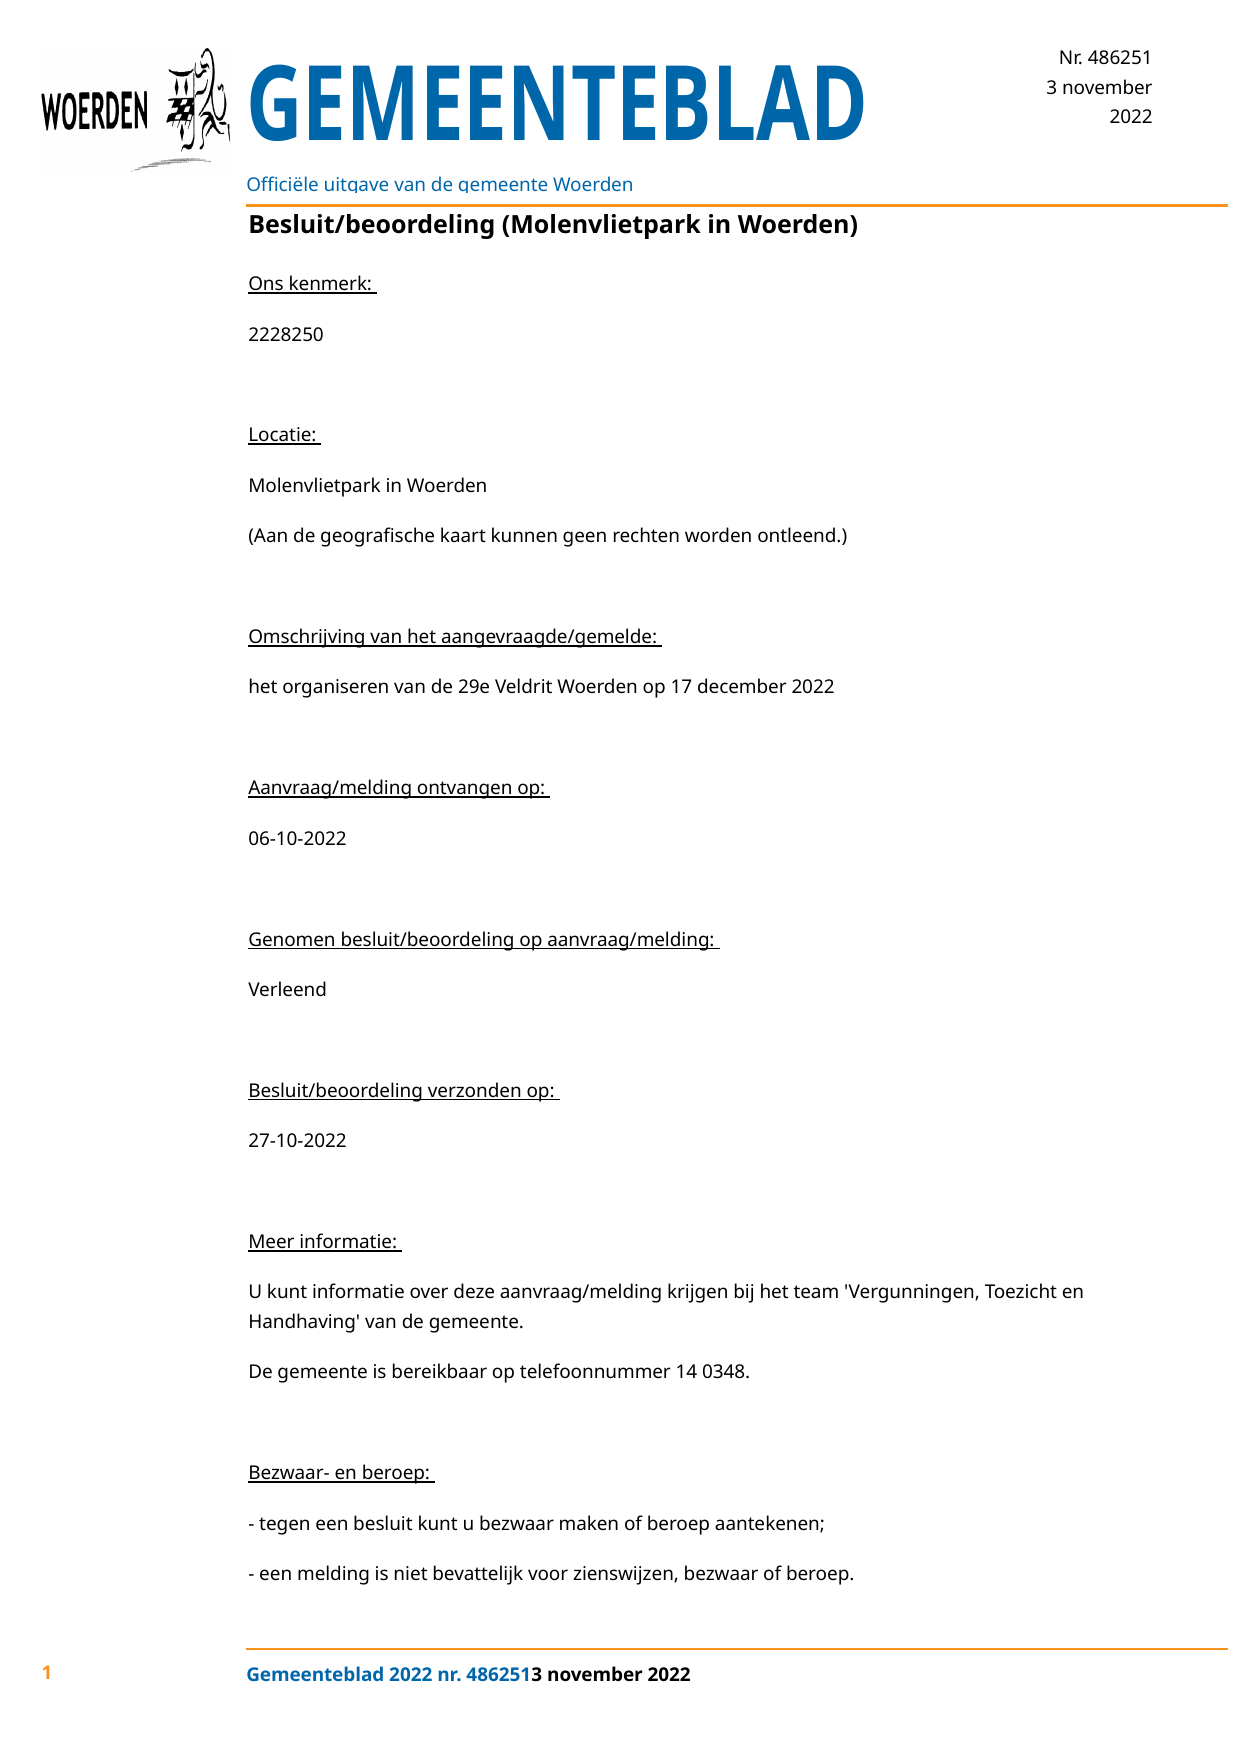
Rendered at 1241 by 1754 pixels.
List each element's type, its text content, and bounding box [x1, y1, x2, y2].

text - een melding is niet bevattelijk voor zienswijzen, bezwaar of beroep. [248, 1560, 1152, 1586]
text Meer informatie: [248, 1228, 1152, 1254]
text Besluit/beoordeling (Molenvlietpark in Woerden) [248, 207, 1152, 241]
text Molenvlietpark in Woerden [248, 472, 1152, 498]
text Aanvraag/melding ontvangen op: [248, 774, 1152, 800]
text 27-10-2022 [248, 1127, 1152, 1153]
text Genomen besluit/beoordeling op aanvraag/melding: [248, 926, 1152, 951]
text Omschrijving van het aangevraagde/gemelde: [248, 623, 1152, 649]
text Besluit/beoordeling verzonden op: [248, 1077, 1152, 1103]
text 2228250 [248, 321, 1152, 346]
text Verleend [248, 976, 1152, 1002]
text De gemeente is bereikbaar op telefoonnummer 14 0348. [248, 1359, 1152, 1384]
text 06-10-2022 [248, 825, 1152, 851]
text Locatie: [248, 422, 1152, 447]
picture [41, 47, 231, 172]
text Bezwaar- en beroep: [248, 1459, 1152, 1485]
text (Aan de geografische kaart kunnen geen rechten worden ontleend.) [248, 522, 1152, 548]
text U kunt informatie over deze aanvraag/melding krijgen bij het team 'Vergunningen, Toezicht en Handhaving' van de gemeente. [248, 1279, 1152, 1334]
text - tegen een besluit kunt u bezwaar maken of beroep aantekenen; [248, 1510, 1152, 1536]
text Ons kenmerk: [248, 270, 1152, 296]
text het organiseren van de 29e Veldrit Woerden op 17 december 2022 [248, 674, 1152, 699]
